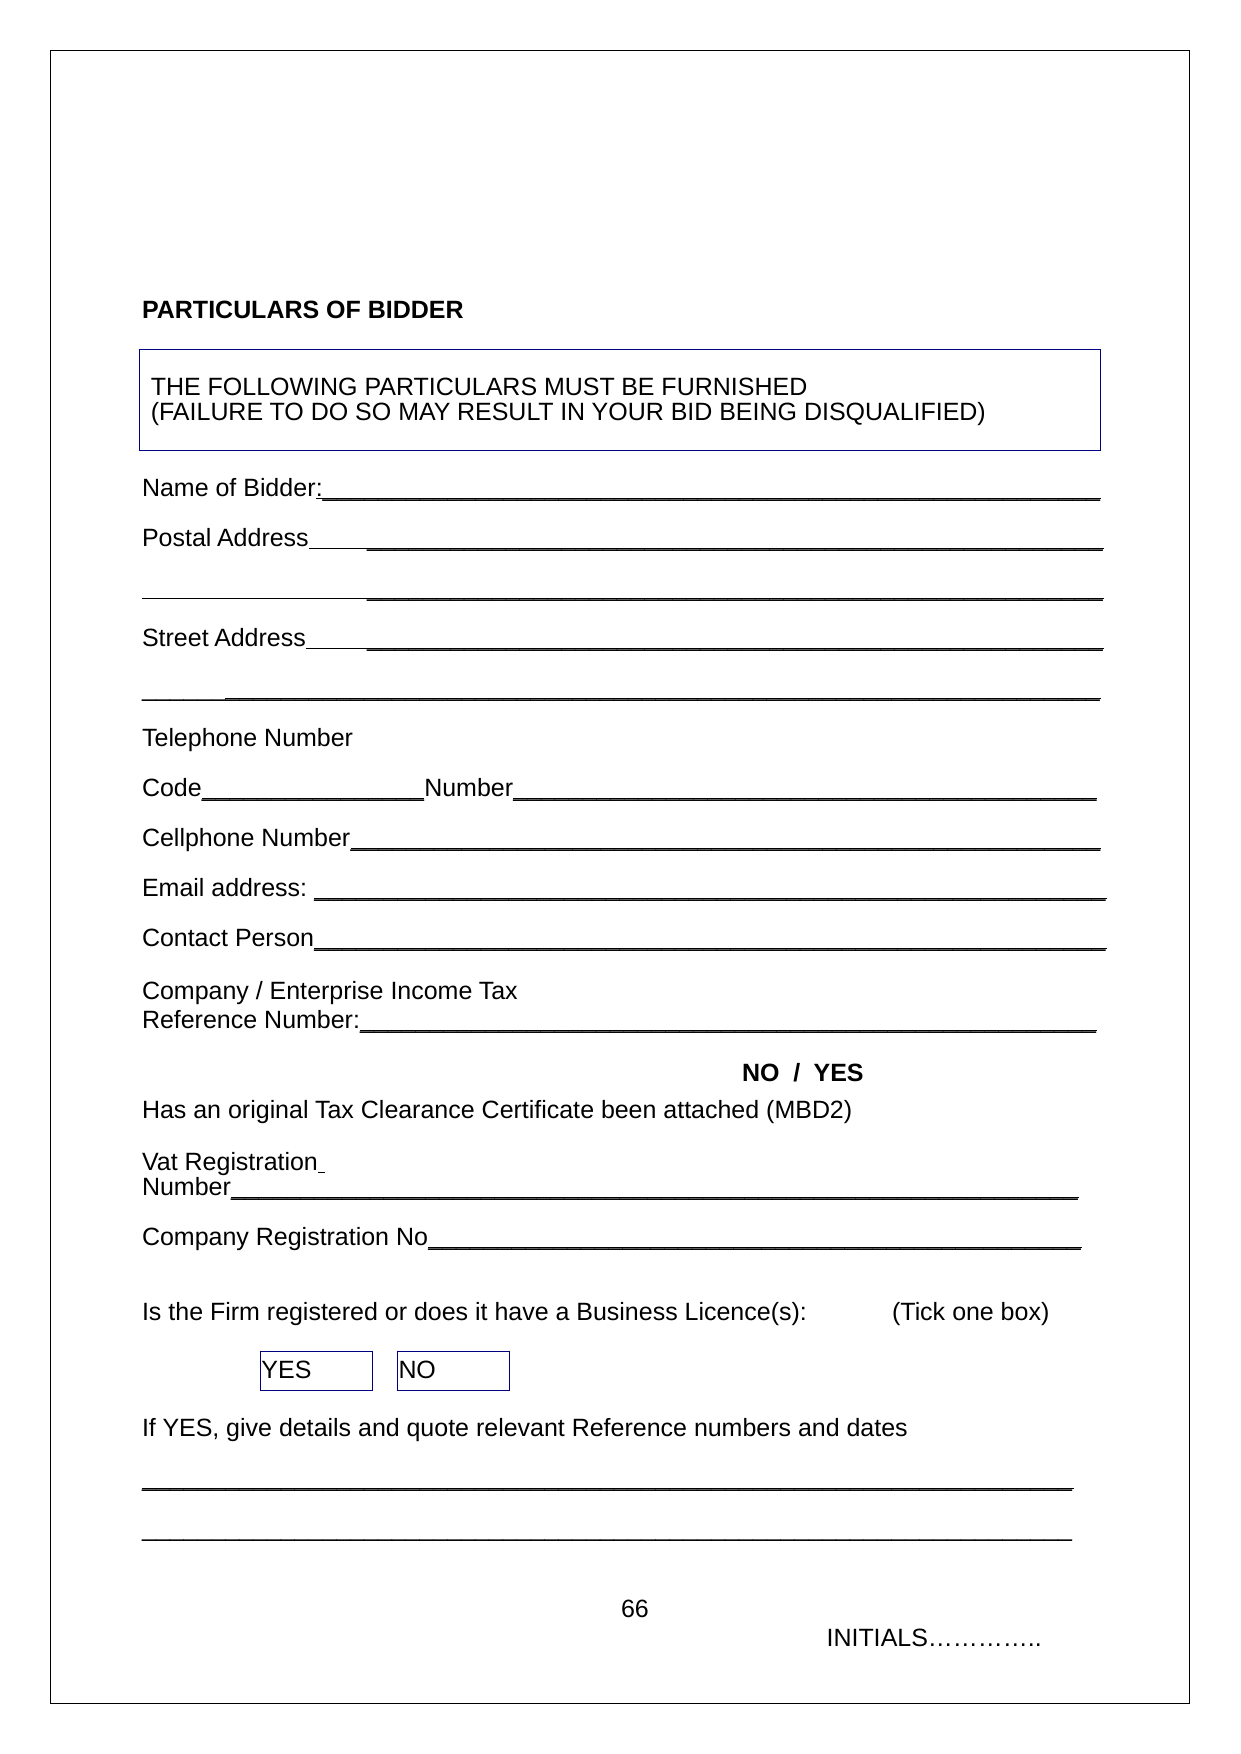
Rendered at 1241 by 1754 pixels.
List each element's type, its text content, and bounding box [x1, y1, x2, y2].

table_header THE FOLLOWING PARTICULARS MUST BE FURNISHED (FAILURE TO DO SO MAY RESULT IN YOUR BID BEING DISQUALIFIED) [140, 350, 1100, 450]
text NO / YES [142, 1058, 1128, 1087]
text Company / Enterprise Income Tax [142, 976, 1128, 1005]
text Postal Address _____________________________________________________ [142, 526, 1128, 551]
text ___________________________________________________________________ [142, 1466, 1128, 1491]
text Vat Registration Number_____________________________________________________________ [142, 1151, 1128, 1201]
text Cellphone Number______________________________________________________ [142, 826, 1128, 851]
text PARTICULARS OF BIDDER [142, 299, 1128, 324]
text _____________________________________________________________________ [142, 676, 1128, 701]
text _____________________________________________________ [142, 576, 1128, 601]
text Name of Bidder:________________________________________________________ [142, 476, 1128, 501]
text Telephone Number [142, 726, 1128, 751]
text Has an original Tax Clearance Certificate been attached (MBD2) [142, 1087, 1128, 1126]
text Street Address _____________________________________________________ [142, 626, 1128, 651]
text Is the Firm registered or does it have a Business Licence(s): (Tick one box) [142, 1301, 1128, 1326]
text Reference Number:_____________________________________________________ [142, 1005, 1128, 1033]
text Email address: _________________________________________________________ [142, 876, 1128, 901]
table_header YES [261, 1352, 372, 1390]
table_header [373, 1351, 397, 1390]
text ___________________________________________________________________ [142, 1516, 1128, 1541]
text Company Registration No_______________________________________________ [142, 1226, 1128, 1251]
text Code________________Number__________________________________________ [142, 776, 1128, 801]
text If YES, give details and quote relevant Reference numbers and dates [142, 1416, 1128, 1441]
text Contact Person_________________________________________________________ [142, 926, 1128, 951]
table_header NO [398, 1352, 509, 1390]
